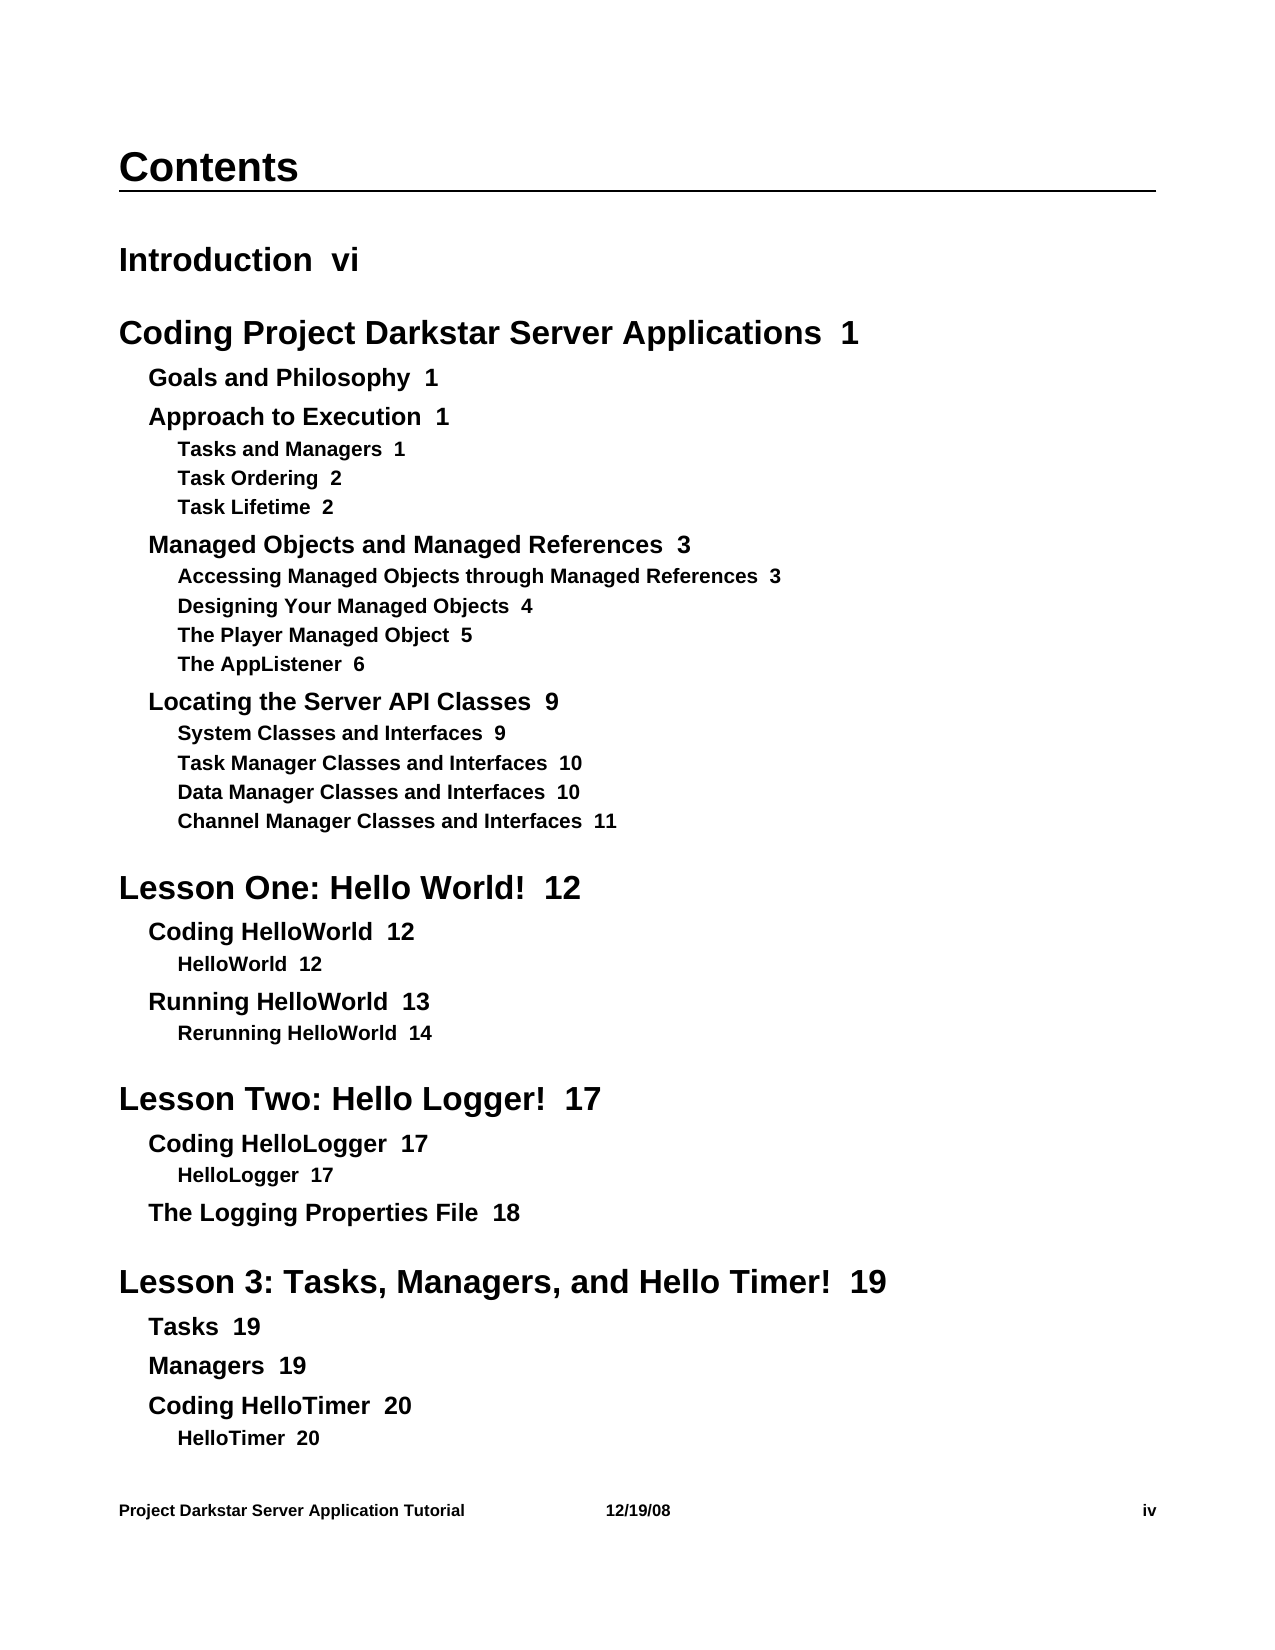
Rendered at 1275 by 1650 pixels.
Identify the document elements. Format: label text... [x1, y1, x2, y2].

text Approach to Execution 1 [148, 403, 1156, 431]
text Task Manager Classes and Interfaces 10 [177, 751, 1156, 774]
text Locating the Server API Classes 9 [148, 688, 1156, 716]
text Managers 19 [148, 1352, 1156, 1380]
text HelloTimer 20 [177, 1426, 1156, 1449]
text Running HelloWorld 13 [148, 987, 1156, 1015]
text Coding HelloWorld 12 [148, 918, 1156, 946]
text Accessing Managed Objects through Managed References 3 [177, 565, 1156, 588]
text Tasks and Managers 1 [177, 437, 1156, 460]
text Goals and Philosophy 1 [148, 363, 1156, 391]
text Data Manager Classes and Interfaces 10 [177, 780, 1156, 804]
text The Logging Properties File 18 [148, 1199, 1156, 1227]
text The AppListener 6 [177, 653, 1156, 676]
subtitle Contents [118, 143, 1156, 192]
text Tasks 19 [148, 1312, 1156, 1340]
text Coding Project Darkstar Server Applications 1 [118, 314, 1156, 351]
text Rerunning HelloWorld 14 [177, 1021, 1156, 1044]
text Task Ordering 2 [177, 466, 1156, 490]
text HelloWorld 12 [177, 952, 1156, 975]
text Coding HelloTimer 20 [148, 1392, 1156, 1420]
text Introduction vi [118, 241, 1156, 278]
text The Player Managed Object 5 [177, 623, 1156, 647]
text Task Lifetime 2 [177, 496, 1156, 519]
text Lesson One: Hello World! 12 [118, 869, 1156, 906]
text Coding HelloLogger 17 [148, 1130, 1156, 1158]
text Designing Your Managed Objects 4 [177, 594, 1156, 617]
text HelloLogger 17 [177, 1164, 1156, 1187]
text Lesson 3: Tasks, Managers, and Hello Timer! 19 [118, 1263, 1156, 1300]
text Lesson Two: Hello Logger! 17 [118, 1081, 1156, 1118]
text Channel Manager Classes and Interfaces 11 [177, 810, 1156, 833]
text Managed Objects and Managed References 3 [148, 531, 1156, 559]
text System Classes and Interfaces 9 [177, 722, 1156, 745]
